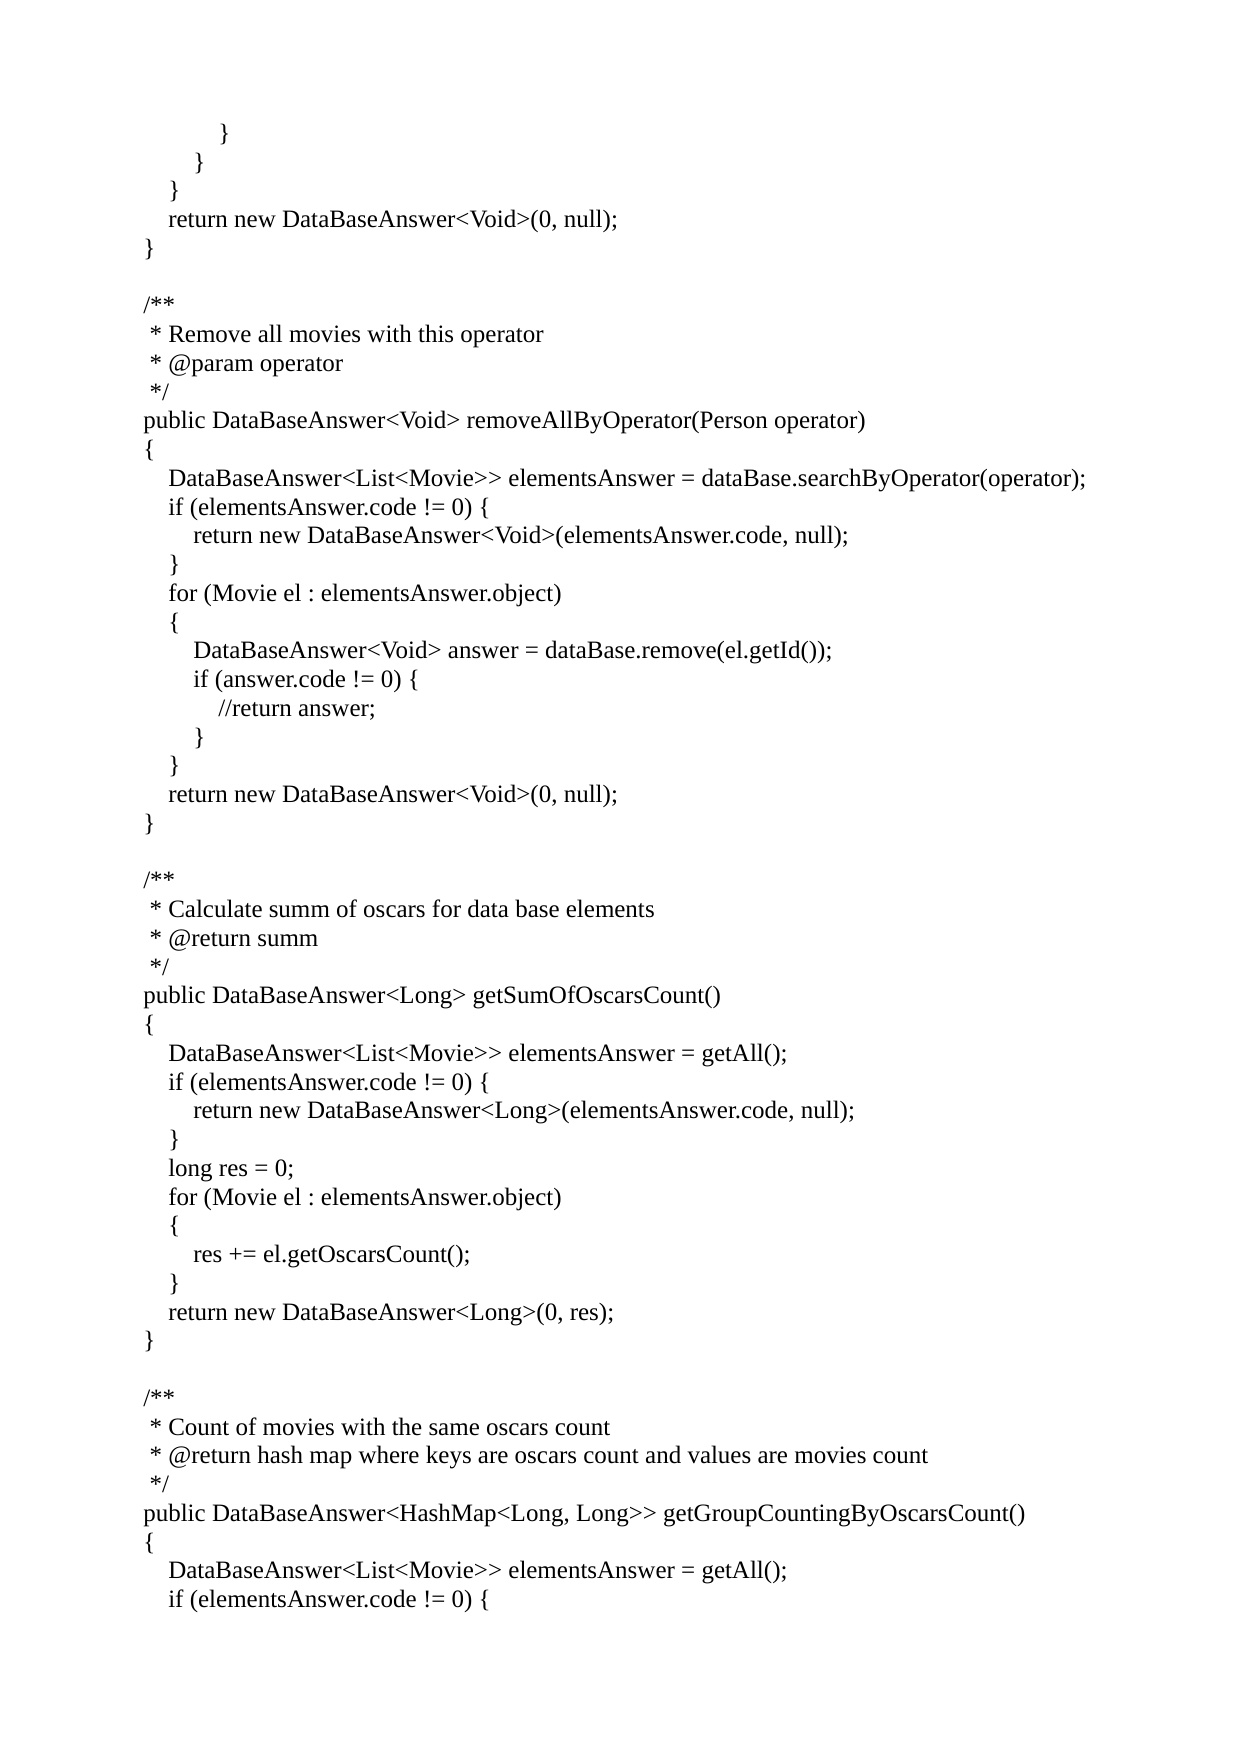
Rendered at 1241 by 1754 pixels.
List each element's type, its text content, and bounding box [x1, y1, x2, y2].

text //return answer; [118, 693, 1122, 722]
text */ [118, 1469, 1122, 1498]
text * Remove all movies with this operator [118, 319, 1122, 348]
text { [118, 1211, 1122, 1239]
text DataBaseAnswer<List<Movie>> elementsAnswer = getAll(); [118, 1556, 1122, 1584]
text } [118, 1326, 1122, 1354]
text } [118, 1124, 1122, 1153]
text } [118, 549, 1122, 578]
text */ [118, 952, 1122, 981]
text * Calculate summ of oscars for data base elements [118, 894, 1122, 923]
text /** [118, 1383, 1122, 1412]
text { [118, 607, 1122, 636]
text public DataBaseAnswer<Long> getSumOfOscarsCount() [118, 981, 1122, 1009]
text return new DataBaseAnswer<Void>(elementsAnswer.code, null); [118, 521, 1122, 549]
text /** [118, 291, 1122, 319]
text { [118, 1009, 1122, 1038]
text if (answer.code != 0) { [118, 664, 1122, 693]
text long res = 0; [118, 1153, 1122, 1182]
text * @return hash map where keys are oscars count and values are movies count [118, 1441, 1122, 1469]
text } [118, 808, 1122, 837]
text if (elementsAnswer.code != 0) { [118, 1067, 1122, 1096]
text DataBaseAnswer<List<Movie>> elementsAnswer = getAll(); [118, 1038, 1122, 1067]
text * @param operator [118, 348, 1122, 377]
text * Count of movies with the same oscars count [118, 1412, 1122, 1441]
text DataBaseAnswer<Void> answer = dataBase.remove(el.getId()); [118, 636, 1122, 664]
text } [118, 176, 1122, 204]
text public DataBaseAnswer<HashMap<Long, Long>> getGroupCountingByOscarsCount() [118, 1498, 1122, 1527]
text if (elementsAnswer.code != 0) { [118, 492, 1122, 521]
text public DataBaseAnswer<Void> removeAllByOperator(Person operator) [118, 406, 1122, 434]
text */ [118, 377, 1122, 406]
text DataBaseAnswer<List<Movie>> elementsAnswer = dataBase.searchByOperator(operator); [118, 463, 1122, 492]
text /** [118, 866, 1122, 894]
text } [118, 1268, 1122, 1297]
text } [118, 147, 1122, 176]
text return new DataBaseAnswer<Long>(elementsAnswer.code, null); [118, 1096, 1122, 1124]
text { [118, 434, 1122, 463]
text return new DataBaseAnswer<Long>(0, res); [118, 1297, 1122, 1326]
text } [118, 118, 1122, 147]
text } [118, 722, 1122, 751]
text res += el.getOscarsCount(); [118, 1239, 1122, 1268]
text for (Movie el : elementsAnswer.object) [118, 1182, 1122, 1211]
text for (Movie el : elementsAnswer.object) [118, 578, 1122, 607]
text return new DataBaseAnswer<Void>(0, null); [118, 779, 1122, 808]
text return new DataBaseAnswer<Void>(0, null); [118, 204, 1122, 233]
text { [118, 1527, 1122, 1556]
text } [118, 233, 1122, 262]
text * @return summ [118, 923, 1122, 952]
text } [118, 751, 1122, 779]
text if (elementsAnswer.code != 0) { [118, 1584, 1122, 1613]
